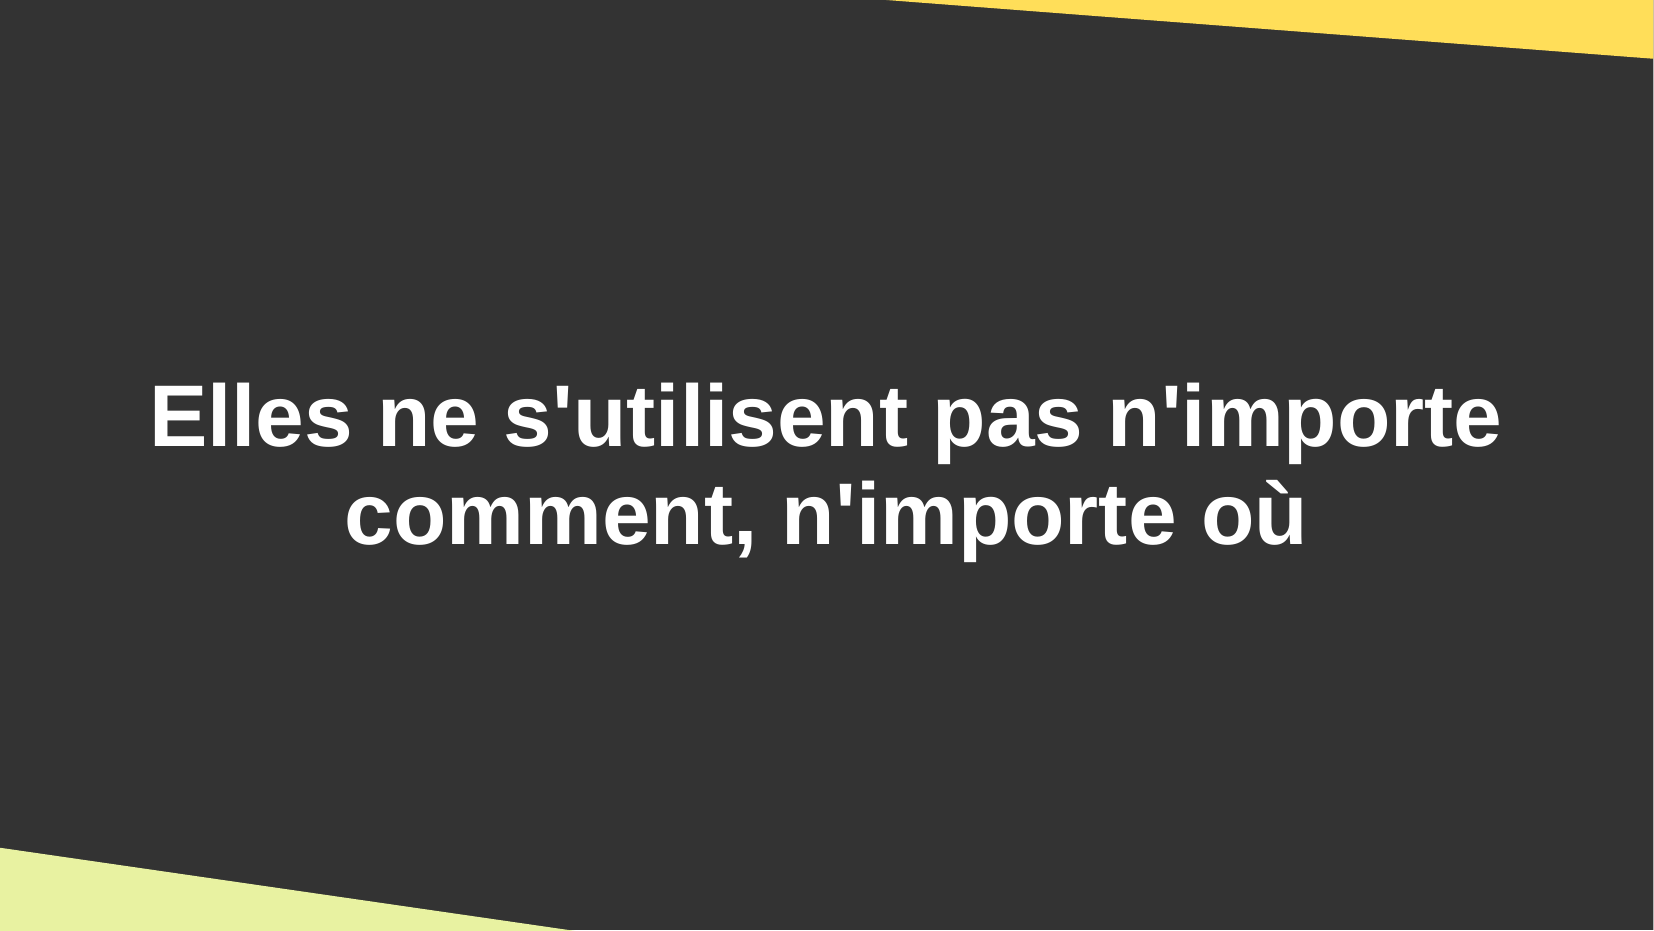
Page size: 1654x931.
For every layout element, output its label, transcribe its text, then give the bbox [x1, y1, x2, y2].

text_box [886, 0, 1654, 59]
text_box [0, 847, 576, 931]
title Elles ne s'utilisent pas n'importe comment, n'importe où [31, 367, 1622, 588]
